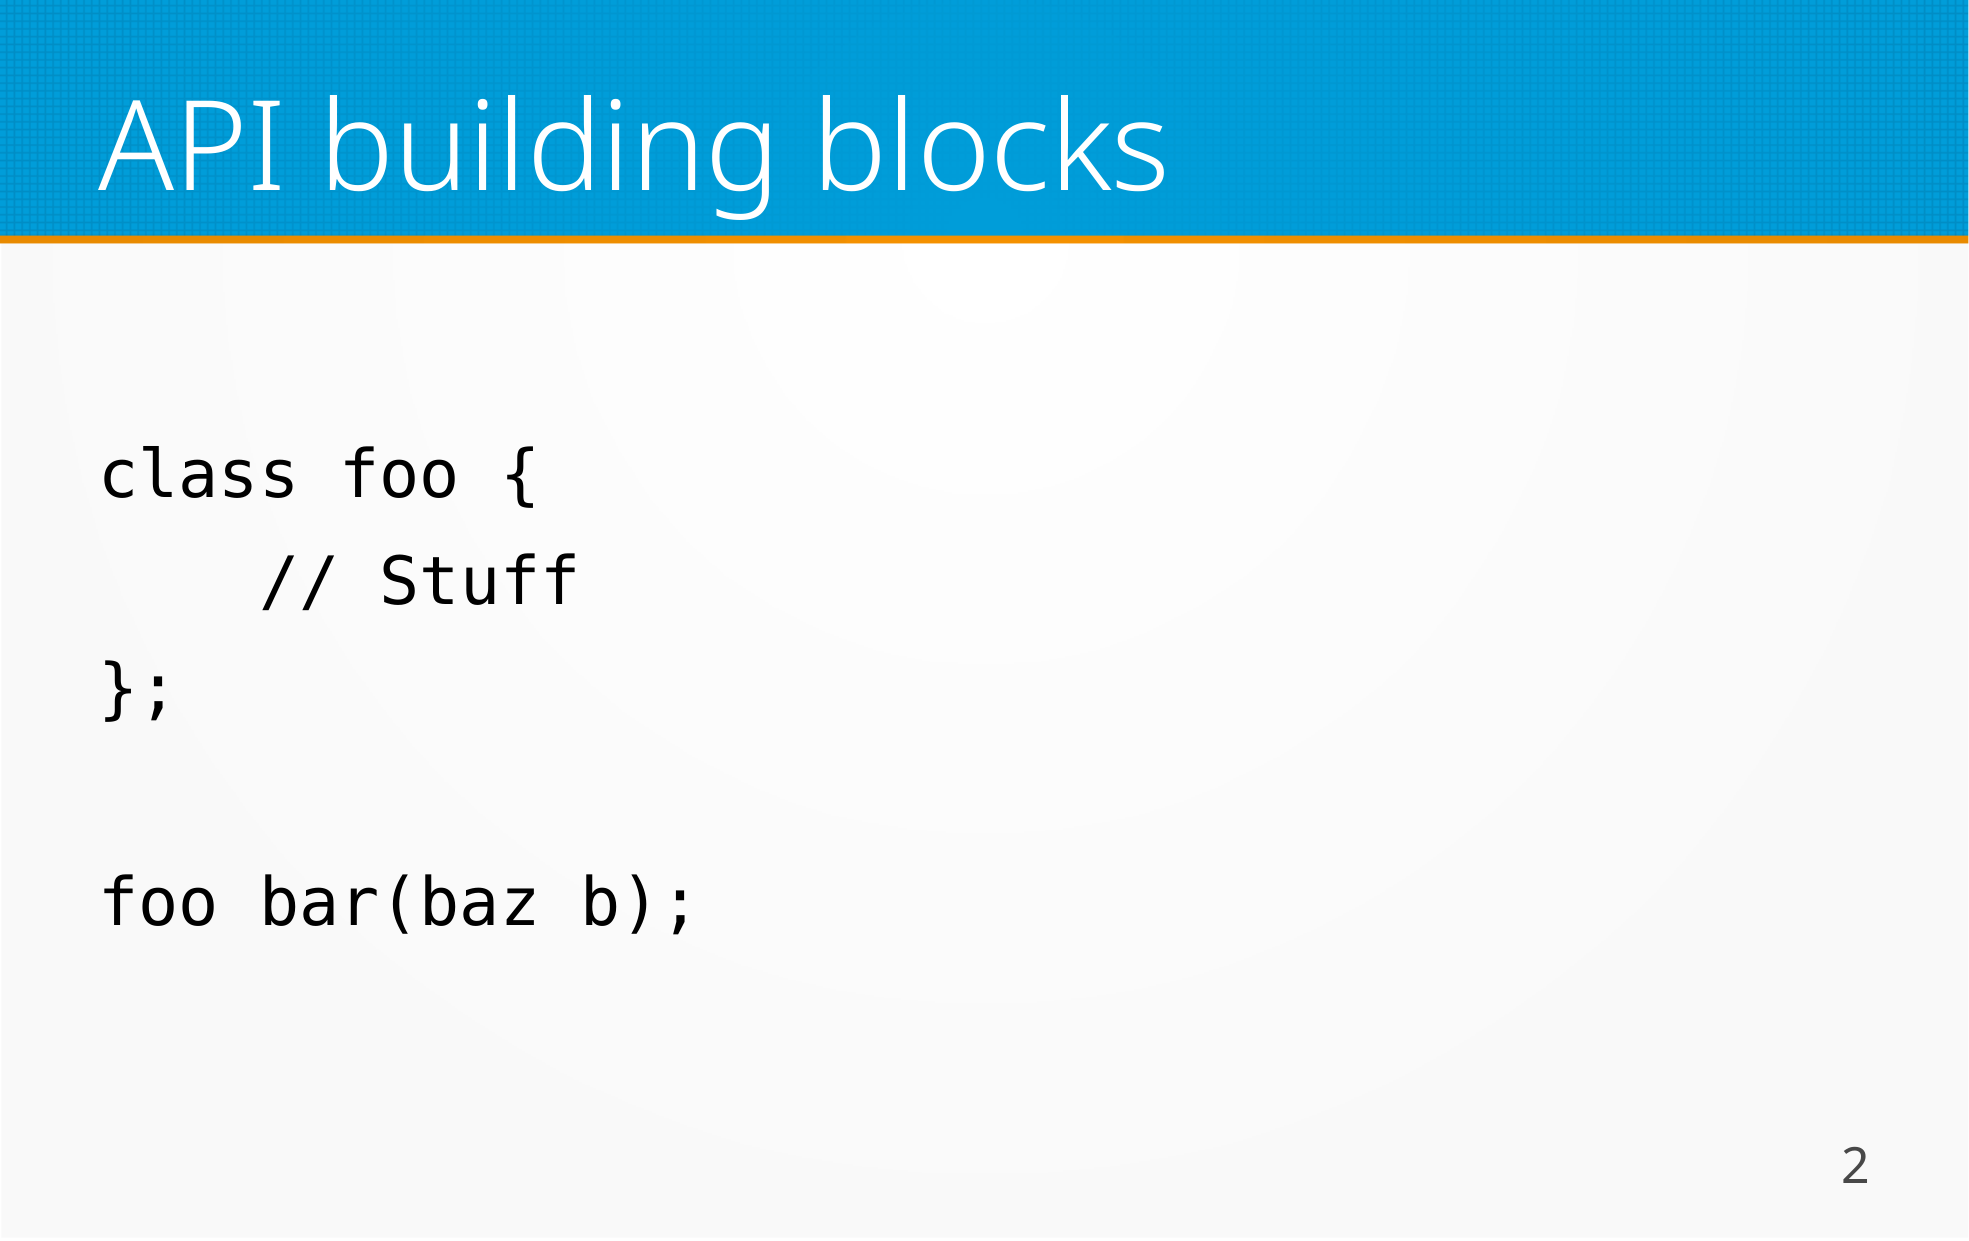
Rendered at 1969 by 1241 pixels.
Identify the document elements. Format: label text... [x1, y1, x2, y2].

list class foo { // Stuff }; foo bar(baz b); [98, 315, 1861, 1081]
picture [0, 236, 1969, 1241]
title API building blocks [98, 19, 1870, 227]
